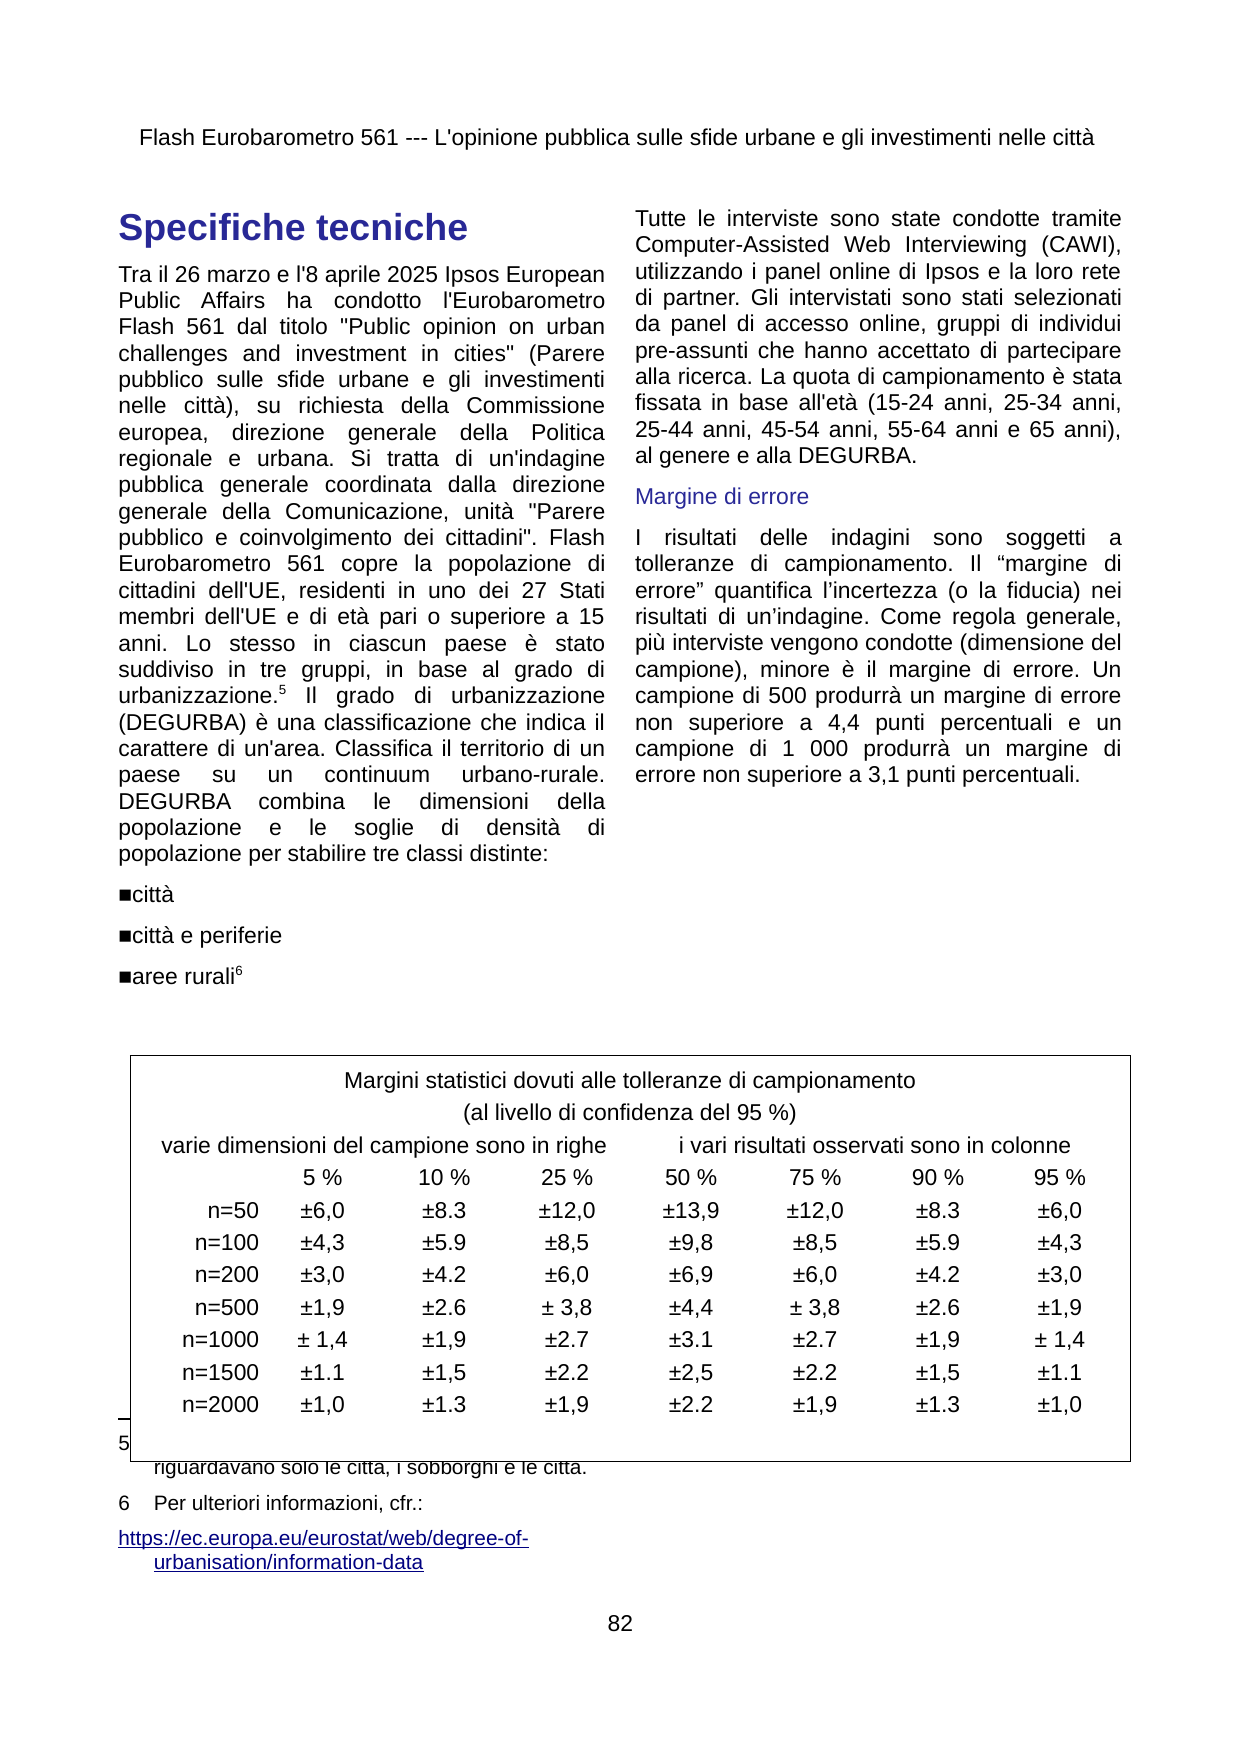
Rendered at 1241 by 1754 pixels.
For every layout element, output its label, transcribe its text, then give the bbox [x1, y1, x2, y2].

table_cell n=500 [139, 1291, 262, 1323]
table_cell ±1,5 [383, 1356, 505, 1388]
table_cell 90 % [877, 1161, 998, 1193]
table_cell ±6,0 [753, 1258, 877, 1291]
table_cell n=1000 [139, 1323, 262, 1356]
table_cell n=2000 [139, 1388, 262, 1420]
table_cell ±2.6 [383, 1291, 505, 1323]
table_cell ±6,0 [505, 1258, 629, 1291]
table_cell ±5.9 [877, 1226, 998, 1258]
table_cell 75 % [753, 1161, 877, 1193]
table_cell ±4,4 [629, 1291, 753, 1323]
table_cell ±1,9 [999, 1291, 1121, 1323]
table_cell ±8.3 [877, 1194, 998, 1226]
table_cell i vari risultati osservati sono in colonne [629, 1129, 1121, 1161]
table_cell ±1,9 [505, 1388, 629, 1420]
text ■città e periferie [118, 922, 605, 948]
table_cell n=1500 [139, 1356, 262, 1388]
table_cell ±8,5 [505, 1226, 629, 1258]
table_cell n=100 [139, 1226, 262, 1258]
table_cell ±13,9 [629, 1194, 753, 1226]
table_cell varie dimensioni del campione sono in righe [139, 1129, 629, 1161]
table_cell ±1,9 [383, 1323, 505, 1356]
table_cell ±2,5 [629, 1356, 753, 1388]
text Tra il 26 marzo e l'8 aprile 2025 Ipsos European Public Affairs ha condotto l'Eurobarometro Flash 561 dal titolo "Public opinion on urban challenges and investment in cities" (Parere pubblico sulle sfide urbane e gli investimenti nelle città), su richiesta della Commissione europea, direzione generale della Politica regionale e urbana. Si tratta di un'indagine pubblica generale coordinata dalla direzione generale della Comunicazione, unità "Parere pubblico e coinvolgimento dei cittadini". Flash Eurobarometro 561 copre la popolazione di cittadini dell'UE, residenti in uno dei 27 Stati membri dell'UE e di età pari o superiore a 15 anni. Lo stesso in ciascun paese è stato suddiviso in tre gruppi, in base al grado di urbanizzazione. Il grado di urbanizzazione (DEGURBA) è una classificazione che indica il carattere di un'area. Classifica il territorio di un paese su un continuum urbano-rurale. DEGURBA combina le dimensioni della popolazione e le soglie di densità di popolazione per stabilire tre classi distinte: [118, 261, 605, 867]
table_cell ±6,0 [999, 1194, 1121, 1226]
table_cell ±6,9 [629, 1258, 753, 1291]
table_cell ±1,9 [877, 1323, 998, 1356]
table_cell ±1,9 [753, 1388, 877, 1420]
table_cell 10 % [383, 1161, 505, 1193]
table_cell 5 % [262, 1161, 383, 1193]
table_cell ±4,3 [262, 1226, 383, 1258]
table_cell ±2.2 [505, 1356, 629, 1388]
table_cell ±1,0 [262, 1388, 383, 1420]
table_cell ±12,0 [505, 1194, 629, 1226]
table_cell ±1.1 [262, 1356, 383, 1388]
text Per ulteriori informazioni, cfr.: [118, 1490, 605, 1514]
table_cell [139, 1161, 262, 1193]
table_cell ± 3,8 [505, 1291, 629, 1323]
text ■città [118, 881, 605, 908]
table_cell ±4.2 [383, 1258, 505, 1291]
table_cell 25 % [505, 1161, 629, 1193]
subtitle Specifiche tecniche [118, 205, 605, 248]
table_cell ±3,0 [262, 1258, 383, 1291]
table_cell ±1,0 [999, 1388, 1121, 1420]
table_cell (al livello di confidenza del 95 %) [139, 1096, 1121, 1129]
table_cell ±3.1 [629, 1323, 753, 1356]
text I risultati delle indagini sono soggetti a tolleranze di campionamento. Il “margine di errore” quantifica l’incertezza (o la fiducia) nei risultati di un’indagine. Come regola generale, più interviste vengono condotte (dimensione del campione), minore è il margine di errore. Un campione di 500 produrrà un margine di errore non superiore a 4,4 punti percentuali e un campione di 1 000 produrrà un margine di errore non superiore a 3,1 punti percentuali. [635, 524, 1122, 787]
table_cell ±8,5 [753, 1226, 877, 1258]
table_cell ± 1,4 [262, 1323, 383, 1356]
text ■aree rurali [118, 963, 605, 989]
table_cell ±2.6 [877, 1291, 998, 1323]
table_cell 95 % [999, 1161, 1121, 1193]
table_cell ±2.2 [629, 1388, 753, 1420]
table_cell ±9,8 [629, 1226, 753, 1258]
table_cell n=200 [139, 1258, 262, 1291]
table_cell ±1,5 [877, 1356, 998, 1388]
text Margine di errore [635, 483, 1122, 509]
table_header Margini statistici dovuti alle tolleranze di campionamento [139, 1064, 1121, 1096]
text A Cipro, Lussemburgo e Malta, i campioni riguardavano solo le città, i sobborghi e le città. [118, 1431, 605, 1478]
text [131, 1056, 1130, 1461]
table_cell ±8.3 [383, 1194, 505, 1226]
table_cell ±2.7 [753, 1323, 877, 1356]
table_cell ±1,9 [262, 1291, 383, 1323]
table_cell 50 % [629, 1161, 753, 1193]
table_cell n=50 [139, 1194, 262, 1226]
table_cell ±1.1 [999, 1356, 1121, 1388]
table_cell ±4.2 [877, 1258, 998, 1291]
table_cell ± 3,8 [753, 1291, 877, 1323]
text Tutte le interviste sono state condotte tramite Computer-Assisted Web Interviewing (CAWI), utilizzando i panel online di Ipsos e la loro rete di partner. Gli intervistati sono stati selezionati da panel di accesso online, gruppi di individui pre-assunti che hanno accettato di partecipare alla ricerca. La quota di campionamento è stata fissata in base all'età (15-24 anni, 25-34 anni, 25-44 anni, 45-54 anni, 55-64 anni e 65 anni), al genere e alla DEGURBA. [635, 205, 1122, 468]
table_cell ±6,0 [262, 1194, 383, 1226]
table_cell ±12,0 [753, 1194, 877, 1226]
table_cell ±4,3 [999, 1226, 1121, 1258]
table_cell ±1.3 [383, 1388, 505, 1420]
text https://ec.europa.eu/eurostat/web/degree-of-urbanisation/information-data [118, 1526, 605, 1574]
table_cell ±1.3 [877, 1388, 998, 1420]
table_cell ±5.9 [383, 1226, 505, 1258]
table_cell ± 1,4 [999, 1323, 1121, 1356]
table_cell ±3,0 [999, 1258, 1121, 1291]
table_cell ±2.2 [753, 1356, 877, 1388]
table_cell ±2.7 [505, 1323, 629, 1356]
